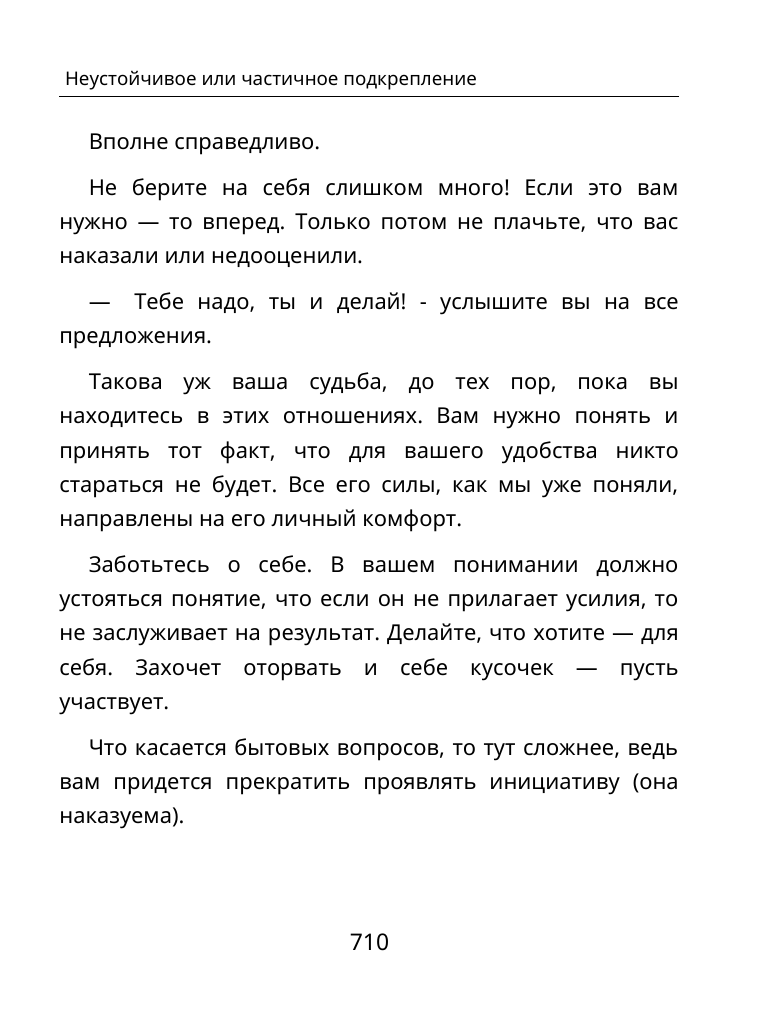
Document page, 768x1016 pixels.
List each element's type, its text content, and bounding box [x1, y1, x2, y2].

text Заботьтесь о себе. В вашем понимании должно устояться понятие, что если он не прилагает усилия, то не заслуживает на результат. Делайте, что хотите — для себя. Захочет оторвать и себе кусочек — пусть участвует. [59, 549, 679, 715]
text Такова уж ваша судьба, до тех пор, пока вы находитесь в этих отношениях. Вам нужно понять и принять тот факт, что для вашего удобства никто стараться не будет. Все его силы, как мы уже поняли, направлены на его личный комфорт. [59, 366, 679, 533]
text Что касается бытовых вопросов, то тут сложнее, ведь вам придется прекратить проявлять инициативу (она наказуема). [59, 732, 679, 830]
list Тебе надо, ты и делай! - услышите вы на все предложения. [59, 286, 679, 350]
text Не берите на себя слишком много! Если это вам нужно — то вперед. Только потом не плачьте, что вас наказали или недооценили. [59, 172, 679, 270]
text Вполне справедливо. [59, 126, 679, 156]
